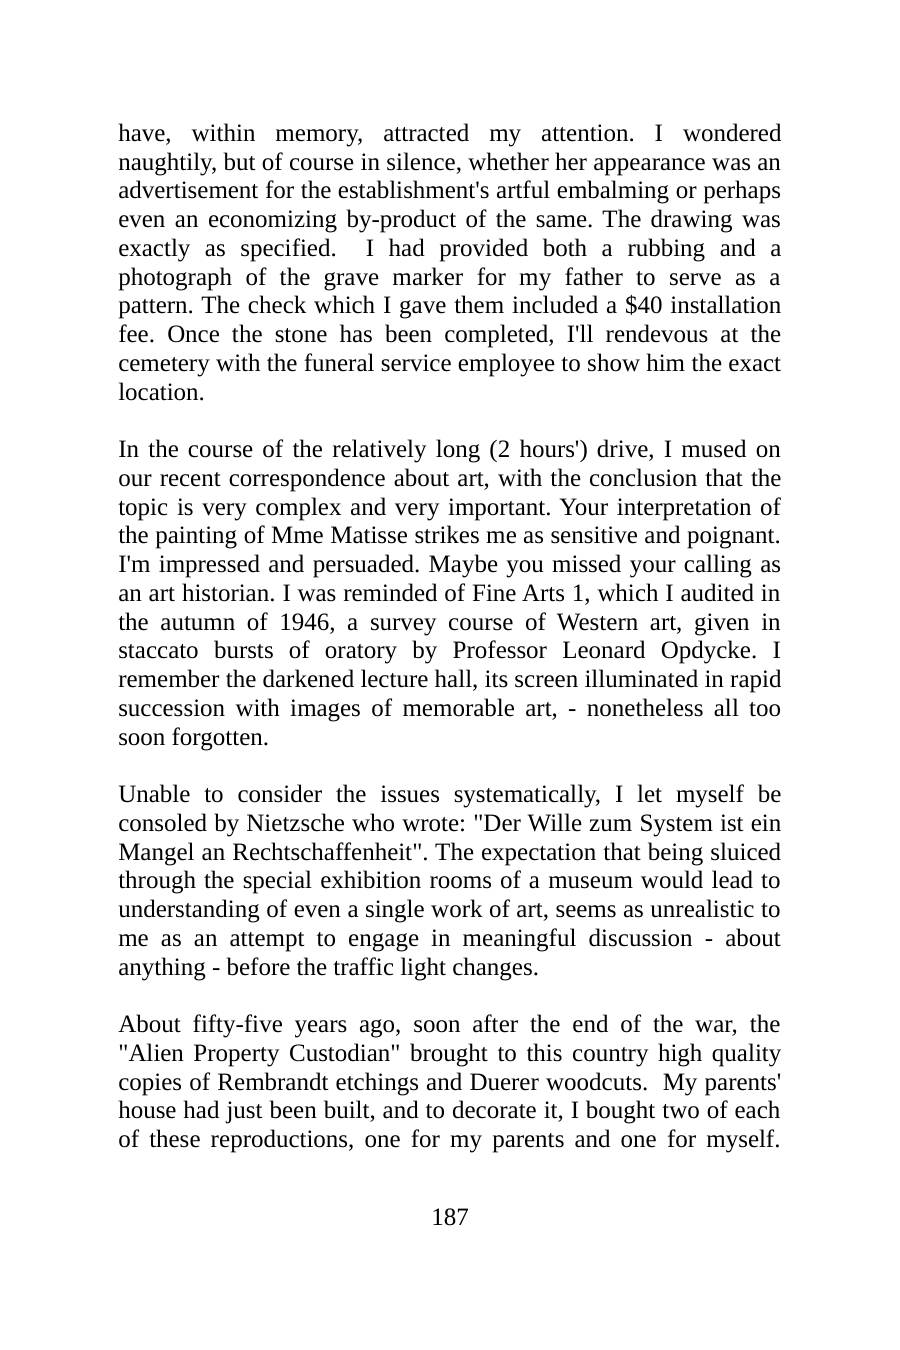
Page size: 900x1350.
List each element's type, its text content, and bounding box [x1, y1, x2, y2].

text Unable to consider the issues systematically, I let myself be consoled by Nietzsche who wrote: "Der Wille zum System ist ein Mangel an Rechtschaffenheit". The expectation that being sluiced through the special exhibition rooms of a museum would lead to understanding of even a single work of art, seems as unrealistic to me as an attempt to engage in meaningful discussion - about anything - before the traffic light changes. [118, 779, 782, 981]
text In the course of the relatively long (2 hours') drive, I mused on our recent correspondence about art, with the conclusion that the topic is very complex and very important. Your interpretation of the painting of Mme Matisse strikes me as sensitive and poignant. I'm impressed and persuaded. Maybe you missed your calling as an art historian. I was reminded of Fine Arts 1, which I audited in the autumn of 1946, a survey course of Western art, given in staccato bursts of oratory by Professor Leonard Opdycke. I remember the darkened lecture hall, its screen illuminated in rapid succession with images of memorable art, - nonetheless all too soon forgotten. [118, 434, 782, 751]
text About fifty-five years ago, soon after the end of the war, the "Alien Property Custodian" brought to this country high quality copies of Rembrandt etchings and Duerer woodcuts. My parents' house had just been built, and to decorate it, I bought two of each of these reproductions, one for my parents and one for myself. [118, 1009, 782, 1153]
text have, within memory, attracted my attention. I wondered naughtily, but of course in silence, whether her appearance was an advertisement for the establishment's artful embalming or perhaps even an economizing by-product of the same. The drawing was exactly as specified. I had provided both a rubbing and a photograph of the grave marker for my father to serve as a pattern. The check which I gave them included a $40 installation fee. Once the stone has been completed, I'll rendevous at the cemetery with the funeral service employee to show him the exact location. [118, 118, 782, 406]
